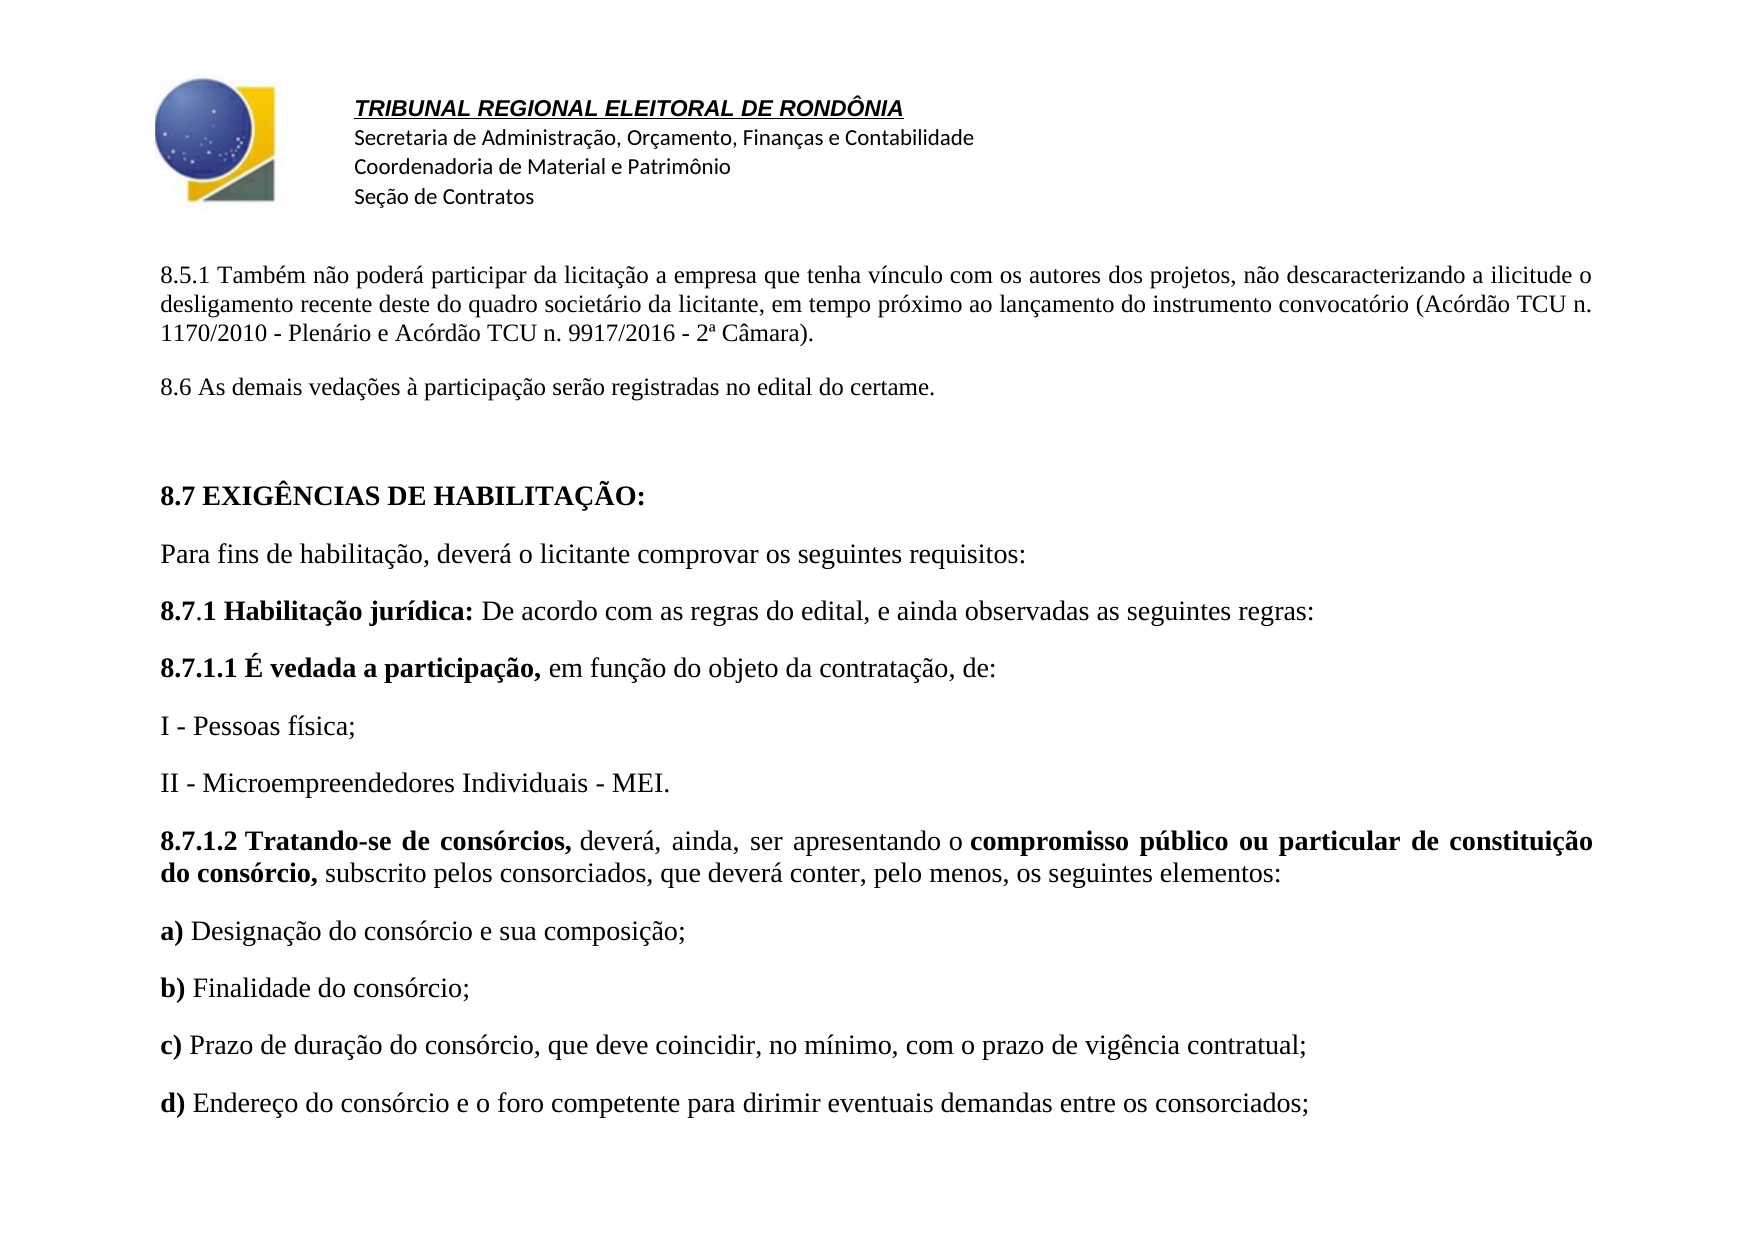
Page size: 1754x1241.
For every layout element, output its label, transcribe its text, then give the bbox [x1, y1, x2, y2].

text 8.7.1 Habilitação jurídica: De acordo com as regras do edital, e ainda observadas as seguintes regras: [160, 594, 1594, 627]
text I - Pessoas física; [160, 709, 1594, 741]
text 8.7 EXIGÊNCIAS DE HABILITAÇÃO: [160, 479, 1594, 512]
text II - Microempreendedores Individuais - MEI. [160, 766, 1594, 799]
text a) Designação do consórcio e sua composição; [160, 913, 1594, 946]
text b) Finalidade do consórcio; [160, 971, 1594, 1003]
text 8.5.1 Também não poderá participar da licitação a empresa que tenha vínculo com os autores dos projetos, não descaracterizando a ilicitude o desligamento recente deste do quadro societário da licitante, em tempo próximo ao lançamento do instrumento convocatório (Acórdão TCU n. 1170/2010 - Plenário e Acórdão TCU n. 9917/2016 - 2ª Câmara). [160, 261, 1594, 347]
text 8.7.1.2 Tratando-se de consórcios, deverá, ainda, ser apresentando o compromisso público ou particular de constituição do consórcio, subscrito pelos consorciados, que deverá conter, pelo menos, os seguintes elementos: [160, 824, 1594, 888]
text Para fins de habilitação, deverá o licitante comprovar os seguintes requisitos: [160, 537, 1594, 569]
text 8.6 As demais vedações à participação serão registradas no edital do certame. [160, 372, 1594, 401]
text 8.7.1.1 É vedada a participação, em função do objeto da contratação, de: [160, 652, 1594, 684]
text c) Prazo de duração do consórcio, que deve coincidir, no mínimo, com o prazo de vigência contratual; [160, 1028, 1594, 1061]
text d) Endereço do consórcio e o foro competente para dirimir eventuais demandas entre os consorciados; [160, 1086, 1594, 1118]
